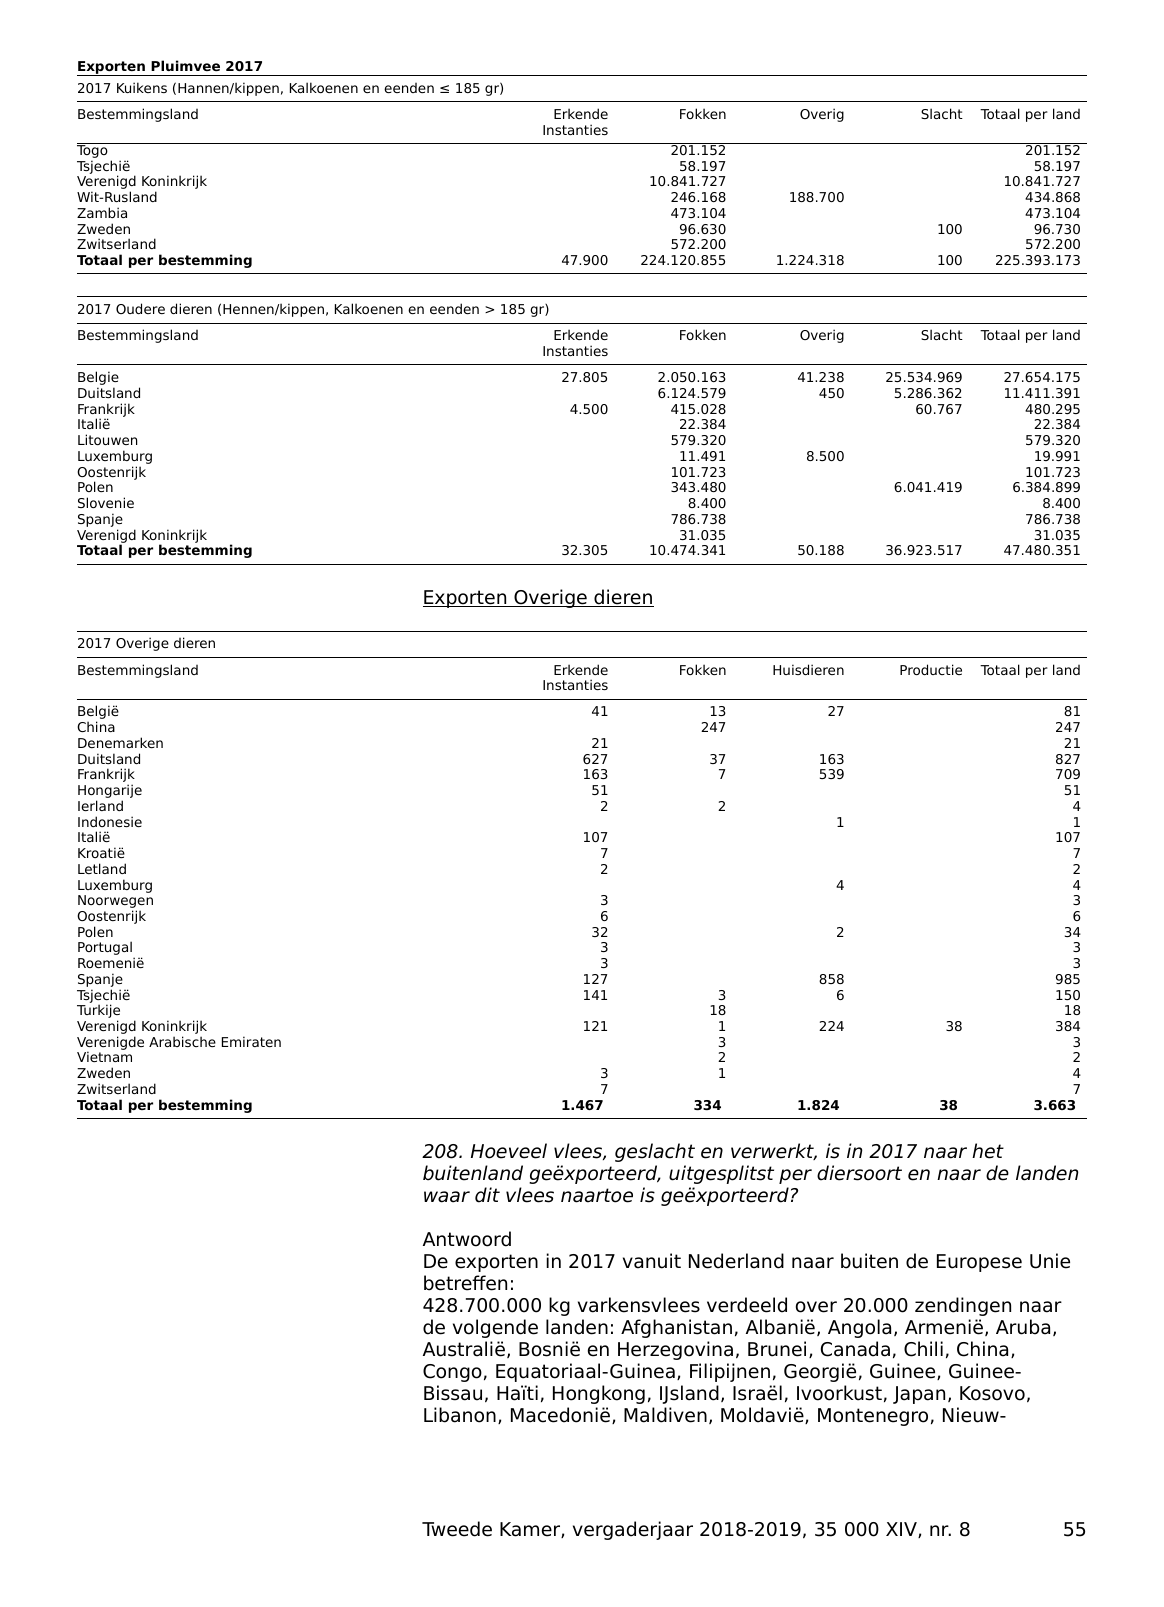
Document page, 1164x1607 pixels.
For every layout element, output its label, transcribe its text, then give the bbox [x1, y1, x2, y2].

table_cell 572.200 [614, 237, 732, 253]
table_cell 2 [614, 1050, 732, 1066]
table_cell [732, 783, 850, 799]
table_cell [732, 433, 850, 449]
table_cell 201.152 [614, 144, 732, 158]
table_cell Zweden [77, 1066, 496, 1082]
table_cell 6.384.899 [969, 480, 1087, 496]
table_cell Noorwegen [77, 893, 496, 909]
table_cell [850, 527, 968, 543]
table_cell 579.320 [614, 433, 732, 449]
table_cell [614, 1082, 732, 1097]
table_cell [850, 700, 968, 720]
table_cell 2 [969, 862, 1087, 877]
table_cell 334 [614, 1098, 732, 1118]
table_cell Totaal per land [969, 658, 1087, 698]
table_cell 3 [969, 1035, 1087, 1050]
table_cell 58.197 [614, 159, 732, 174]
table_cell [850, 1003, 968, 1019]
table_cell [614, 909, 732, 924]
table_cell [850, 1066, 968, 1082]
table_cell [614, 783, 732, 799]
table_cell 3 [496, 1066, 614, 1082]
table_cell 6 [732, 988, 850, 1003]
table_cell 985 [969, 972, 1087, 987]
table_cell 127 [496, 972, 614, 987]
table_cell [732, 1066, 850, 1082]
table_cell 7 [969, 846, 1087, 862]
table_cell [850, 433, 968, 449]
table_cell Fokken [614, 658, 732, 698]
table_cell 6 [969, 909, 1087, 924]
table_cell 1 [732, 814, 850, 830]
table_cell Duitsland [77, 386, 496, 401]
table_cell [732, 221, 850, 237]
table_cell [496, 190, 614, 206]
table_cell 10.841.727 [614, 174, 732, 190]
table_cell Indonesie [77, 814, 496, 830]
table_cell 3.663 [969, 1098, 1087, 1118]
table_cell 1 [614, 1019, 732, 1034]
table_cell [732, 527, 850, 543]
table_cell 473.104 [969, 206, 1087, 221]
table_cell 247 [614, 720, 732, 736]
table_cell 1.224.318 [732, 253, 850, 273]
table_cell Verenigd Koninkrijk [77, 1019, 496, 1034]
subtitle Exporten Overige dieren [422, 587, 1087, 609]
table_cell 3 [496, 893, 614, 909]
table_cell Productie [850, 658, 968, 698]
table_cell Verenigd Koninkrijk [77, 174, 496, 190]
table_cell 572.200 [969, 237, 1087, 253]
table_cell [732, 464, 850, 480]
table_cell 7 [496, 846, 614, 862]
table_cell Litouwen [77, 433, 496, 449]
table_cell [850, 893, 968, 909]
table_cell 38 [850, 1098, 968, 1118]
table_cell Turkije [77, 1003, 496, 1019]
table_cell Fokken [614, 324, 732, 364]
table_cell Overig [732, 102, 850, 143]
table_cell 1.467 [496, 1098, 614, 1118]
table_cell [850, 940, 968, 956]
table_cell 201.152 [969, 144, 1087, 158]
table_cell Slacht [850, 102, 968, 143]
table_cell Spanje [77, 512, 496, 527]
table_cell 27.654.175 [969, 365, 1087, 386]
table_cell [850, 846, 968, 862]
table_cell 51 [969, 783, 1087, 799]
table_cell 107 [496, 830, 614, 846]
table_cell 434.868 [969, 190, 1087, 206]
table_cell 579.320 [969, 433, 1087, 449]
table_cell [732, 174, 850, 190]
table_cell [614, 736, 732, 751]
table_cell 6 [496, 909, 614, 924]
table_cell 450 [732, 386, 850, 401]
table_cell [732, 401, 850, 417]
table_cell [850, 464, 968, 480]
text De exporten in 2017 vanuit Nederland naar buiten de Europese Unie betreffen: [422, 1251, 1087, 1295]
table_cell 18 [614, 1003, 732, 1019]
table_cell [850, 988, 968, 1003]
table_cell [732, 893, 850, 909]
table_cell [614, 814, 732, 830]
table_cell [732, 846, 850, 862]
table_cell [496, 449, 614, 464]
table_cell [732, 909, 850, 924]
table_cell [496, 512, 614, 527]
table_cell Duitsland [77, 751, 496, 767]
table_cell 31.035 [969, 527, 1087, 543]
table_cell 188.700 [732, 190, 850, 206]
table_cell [496, 720, 614, 736]
table_cell [850, 956, 968, 972]
table_cell [850, 1050, 968, 1066]
table_cell 1 [969, 814, 1087, 830]
table_cell [732, 1050, 850, 1066]
table_cell 163 [496, 767, 614, 783]
table_cell [614, 846, 732, 862]
table_cell 6.041.419 [850, 480, 968, 496]
table_cell 4 [969, 1066, 1087, 1082]
table_cell 247 [969, 720, 1087, 736]
table_cell 2 [969, 1050, 1087, 1066]
table_cell 4 [732, 877, 850, 893]
table_cell Huisdieren [732, 658, 850, 698]
table_cell [732, 736, 850, 751]
table_cell [496, 206, 614, 221]
text Antwoord [422, 1229, 1087, 1251]
table_cell 81 [969, 700, 1087, 720]
table_cell 6.124.579 [614, 386, 732, 401]
table_cell 22.384 [614, 417, 732, 433]
table_cell [496, 159, 614, 174]
table_cell 21 [496, 736, 614, 751]
table_cell 13 [614, 700, 732, 720]
table_cell Slacht [850, 324, 968, 364]
table_cell 2 [496, 862, 614, 877]
table_cell 32.305 [496, 543, 614, 563]
table_cell 2 [496, 799, 614, 814]
table_cell Luxemburg [77, 449, 496, 464]
table_cell Bestemmingsland [77, 102, 496, 143]
table_cell 4 [969, 877, 1087, 893]
table_cell [614, 830, 732, 846]
table_cell 827 [969, 751, 1087, 767]
table_cell 96.630 [614, 221, 732, 237]
table_cell Tsjechië [77, 988, 496, 1003]
table_cell 7 [614, 767, 732, 783]
text 208. Hoeveel vlees, geslacht en verwerkt, is in 2017 naar het buitenland geëxporteerd, uitgesplitst per diersoort en naar de landen waar dit vlees naartoe is geëxporteerd? [422, 1141, 1087, 1207]
table_cell Fokken [614, 102, 732, 143]
table_cell België [77, 700, 496, 720]
table_cell 41 [496, 700, 614, 720]
table_cell [850, 190, 968, 206]
table_cell Zweden [77, 221, 496, 237]
table_cell 34 [969, 925, 1087, 940]
table_cell 27.805 [496, 365, 614, 386]
table_cell [496, 496, 614, 512]
table_cell [732, 480, 850, 496]
table_cell [496, 1050, 614, 1066]
table_cell Totaal per bestemming [77, 253, 496, 273]
table_cell 36.923.517 [850, 543, 968, 563]
table_cell [850, 1035, 968, 1050]
table_cell 786.738 [614, 512, 732, 527]
table_cell Overig [732, 324, 850, 364]
table_cell [732, 206, 850, 221]
table_cell 4 [969, 799, 1087, 814]
table_cell [850, 830, 968, 846]
table_cell 150 [969, 988, 1087, 1003]
table_cell [850, 862, 968, 877]
table_cell [496, 814, 614, 830]
table_cell [732, 144, 850, 158]
table_cell [850, 144, 968, 158]
table_cell [850, 751, 968, 767]
table_cell 539 [732, 767, 850, 783]
table_cell Ierland [77, 799, 496, 814]
table_cell 2017 Kuikens (Hannen/kippen, Kalkoenen en eenden ≤ 185 gr) [77, 76, 850, 101]
table_cell 7 [969, 1082, 1087, 1097]
table_cell 473.104 [614, 206, 732, 221]
table_cell [496, 527, 614, 543]
table_cell 163 [732, 751, 850, 767]
table_cell [496, 464, 614, 480]
table_cell 709 [969, 767, 1087, 783]
table_cell 47.900 [496, 253, 614, 273]
table_cell [850, 814, 968, 830]
table_cell 22.384 [969, 417, 1087, 433]
table_cell Wit-Rusland [77, 190, 496, 206]
table_cell [732, 862, 850, 877]
table_cell 60.767 [850, 401, 968, 417]
table_cell 384 [969, 1019, 1087, 1034]
table_cell [614, 877, 732, 893]
table_cell 58.197 [969, 159, 1087, 174]
table_cell 32 [496, 925, 614, 940]
table_cell [496, 480, 614, 496]
table_cell [732, 159, 850, 174]
table_cell [614, 925, 732, 940]
table_cell Frankrijk [77, 767, 496, 783]
table_cell 10.474.341 [614, 543, 732, 563]
table_cell 3 [614, 988, 732, 1003]
table_cell 3 [496, 956, 614, 972]
table_cell 37 [614, 751, 732, 767]
table_cell 627 [496, 751, 614, 767]
table_cell 100 [850, 221, 968, 237]
table_cell Oostenrijk [77, 909, 496, 924]
table_cell [732, 512, 850, 527]
table_cell [732, 417, 850, 433]
text 428.700.000 kg varkensvlees verdeeld over 20.000 zendingen naar de volgende landen: Afghanistan, Albanië, Angola, Armenië, Aruba, Australië, Bosnië en Herzegovina, Brunei, Canada, Chili, China, Congo, Equatoriaal-Guinea, Filipijnen, Georgië, Guinee, Guinee-Bissau, Haïti, Hongkong, IJsland, Israël, Ivoorkust, Japan, Kosovo, Libanon, Macedonië, Maldiven, Moldavië, Montenegro, Nieuw- [422, 1295, 1087, 1427]
table_cell 2.050.163 [614, 365, 732, 386]
table_cell [732, 1035, 850, 1050]
table_cell 480.295 [969, 401, 1087, 417]
table_cell Luxemburg [77, 877, 496, 893]
table_cell 786.738 [969, 512, 1087, 527]
table_cell Tsjechië [77, 159, 496, 174]
table_cell 225.393.173 [969, 253, 1087, 273]
table_cell 224.120.855 [614, 253, 732, 273]
table_header [614, 632, 732, 657]
table_cell [850, 1082, 968, 1097]
table_cell Totaal per bestemming [77, 1098, 496, 1118]
table_cell Spanje [77, 972, 496, 987]
table_header [969, 297, 1087, 322]
table_cell Slovenie [77, 496, 496, 512]
table_cell Totaal per land [969, 102, 1087, 143]
table_cell 19.991 [969, 449, 1087, 464]
table_cell 107 [969, 830, 1087, 846]
table_cell [850, 174, 968, 190]
table_cell 858 [732, 972, 850, 987]
table_cell Totaal per land [969, 324, 1087, 364]
table_cell 1 [614, 1066, 732, 1082]
table_cell Zwitserland [77, 237, 496, 253]
table_cell 343.480 [614, 480, 732, 496]
table_cell [850, 449, 968, 464]
table_cell 11.411.391 [969, 386, 1087, 401]
table_cell Italië [77, 830, 496, 846]
table_cell [614, 972, 732, 987]
table_cell [850, 496, 968, 512]
table_cell Zwitserland [77, 1082, 496, 1097]
table_cell 21 [969, 736, 1087, 751]
table_cell China [77, 720, 496, 736]
table_cell [850, 909, 968, 924]
table_cell [850, 767, 968, 783]
table_cell 18 [969, 1003, 1087, 1019]
table_cell Verenigd Koninkrijk [77, 527, 496, 543]
table_cell [850, 417, 968, 433]
table_header 2017 Oudere dieren (Hennen/kippen, Kalkoenen en eenden > 185 gr) [77, 297, 850, 322]
table_cell [732, 956, 850, 972]
table_cell 2 [732, 925, 850, 940]
table_cell 3 [969, 940, 1087, 956]
table_cell [732, 799, 850, 814]
table_cell 7 [496, 1082, 614, 1097]
table_cell [732, 830, 850, 846]
table_cell Erkende Instanties [496, 102, 614, 143]
table_cell [850, 159, 968, 174]
table_cell [850, 76, 968, 101]
table_cell 27 [732, 700, 850, 720]
table_cell [850, 237, 968, 253]
table_cell [614, 956, 732, 972]
table_cell Erkende Instanties [496, 658, 614, 698]
table_cell Bestemmingsland [77, 658, 496, 698]
table_cell 3 [969, 956, 1087, 972]
table_cell 2 [614, 799, 732, 814]
table_cell 224 [732, 1019, 850, 1034]
table_cell [850, 720, 968, 736]
table_cell [496, 144, 614, 158]
table_cell [850, 736, 968, 751]
table_cell 4.500 [496, 401, 614, 417]
table_cell [850, 972, 968, 987]
table_cell Zambia [77, 206, 496, 221]
table_cell 141 [496, 988, 614, 1003]
table_cell 51 [496, 783, 614, 799]
table_cell [614, 862, 732, 877]
table_cell Kroatië [77, 846, 496, 862]
table_cell Oostenrijk [77, 464, 496, 480]
table_cell [850, 783, 968, 799]
table_cell [496, 433, 614, 449]
table_cell Polen [77, 925, 496, 940]
table_cell [850, 512, 968, 527]
table_cell Letland [77, 862, 496, 877]
table_cell Roemenië [77, 956, 496, 972]
table_cell 11.491 [614, 449, 732, 464]
table_cell 47.480.351 [969, 543, 1087, 563]
table_header [850, 297, 968, 322]
table_cell Togo [77, 144, 496, 158]
table_cell 41.238 [732, 365, 850, 386]
table_cell [496, 417, 614, 433]
table_cell Erkende Instanties [496, 324, 614, 364]
table_cell [614, 893, 732, 909]
table_cell 246.168 [614, 190, 732, 206]
table_cell Verenigde Arabische Emiraten [77, 1035, 496, 1050]
table_cell 8.400 [614, 496, 732, 512]
table_cell 25.534.969 [850, 365, 968, 386]
table_cell 101.723 [614, 464, 732, 480]
table_cell [496, 1035, 614, 1050]
table_cell 100 [850, 253, 968, 273]
table_cell 10.841.727 [969, 174, 1087, 190]
table_cell 38 [850, 1019, 968, 1034]
table_cell 101.723 [969, 464, 1087, 480]
table_cell [496, 174, 614, 190]
table_cell 1.824 [732, 1098, 850, 1118]
table_cell [732, 496, 850, 512]
table_cell [732, 720, 850, 736]
table_cell Belgie [77, 365, 496, 386]
table_cell [969, 76, 1087, 101]
table_cell [496, 1003, 614, 1019]
table_cell Portugal [77, 940, 496, 956]
table_cell Hongarije [77, 783, 496, 799]
table_cell 8.500 [732, 449, 850, 464]
table_header 2017 Overige dieren [77, 632, 496, 657]
table_cell Vietnam [77, 1050, 496, 1066]
table_cell [732, 940, 850, 956]
table_cell 96.730 [969, 221, 1087, 237]
table_cell 31.035 [614, 527, 732, 543]
table_cell 3 [496, 940, 614, 956]
table_cell 5.286.362 [850, 386, 968, 401]
table_cell [850, 925, 968, 940]
table_cell 415.028 [614, 401, 732, 417]
table_header [969, 632, 1087, 657]
table_header Exporten Pluimvee 2017 [77, 59, 1087, 75]
table_cell 3 [614, 1035, 732, 1050]
table_cell 121 [496, 1019, 614, 1034]
table_cell [732, 1082, 850, 1097]
table_cell Totaal per bestemming [77, 543, 496, 563]
table_cell [850, 877, 968, 893]
table_cell [732, 1003, 850, 1019]
table_header [496, 632, 614, 657]
table_cell Denemarken [77, 736, 496, 751]
table_cell [850, 206, 968, 221]
table_cell [496, 877, 614, 893]
table_cell Frankrijk [77, 401, 496, 417]
table_cell Italië [77, 417, 496, 433]
table_cell [496, 221, 614, 237]
table_cell [614, 940, 732, 956]
table_header [850, 632, 968, 657]
table_cell [496, 386, 614, 401]
table_cell [732, 237, 850, 253]
table_cell 8.400 [969, 496, 1087, 512]
table_cell Bestemmingsland [77, 324, 496, 364]
table_cell Polen [77, 480, 496, 496]
table_cell [496, 237, 614, 253]
table_header [732, 632, 850, 657]
table_cell 3 [969, 893, 1087, 909]
table_cell 50.188 [732, 543, 850, 563]
table_cell [850, 799, 968, 814]
